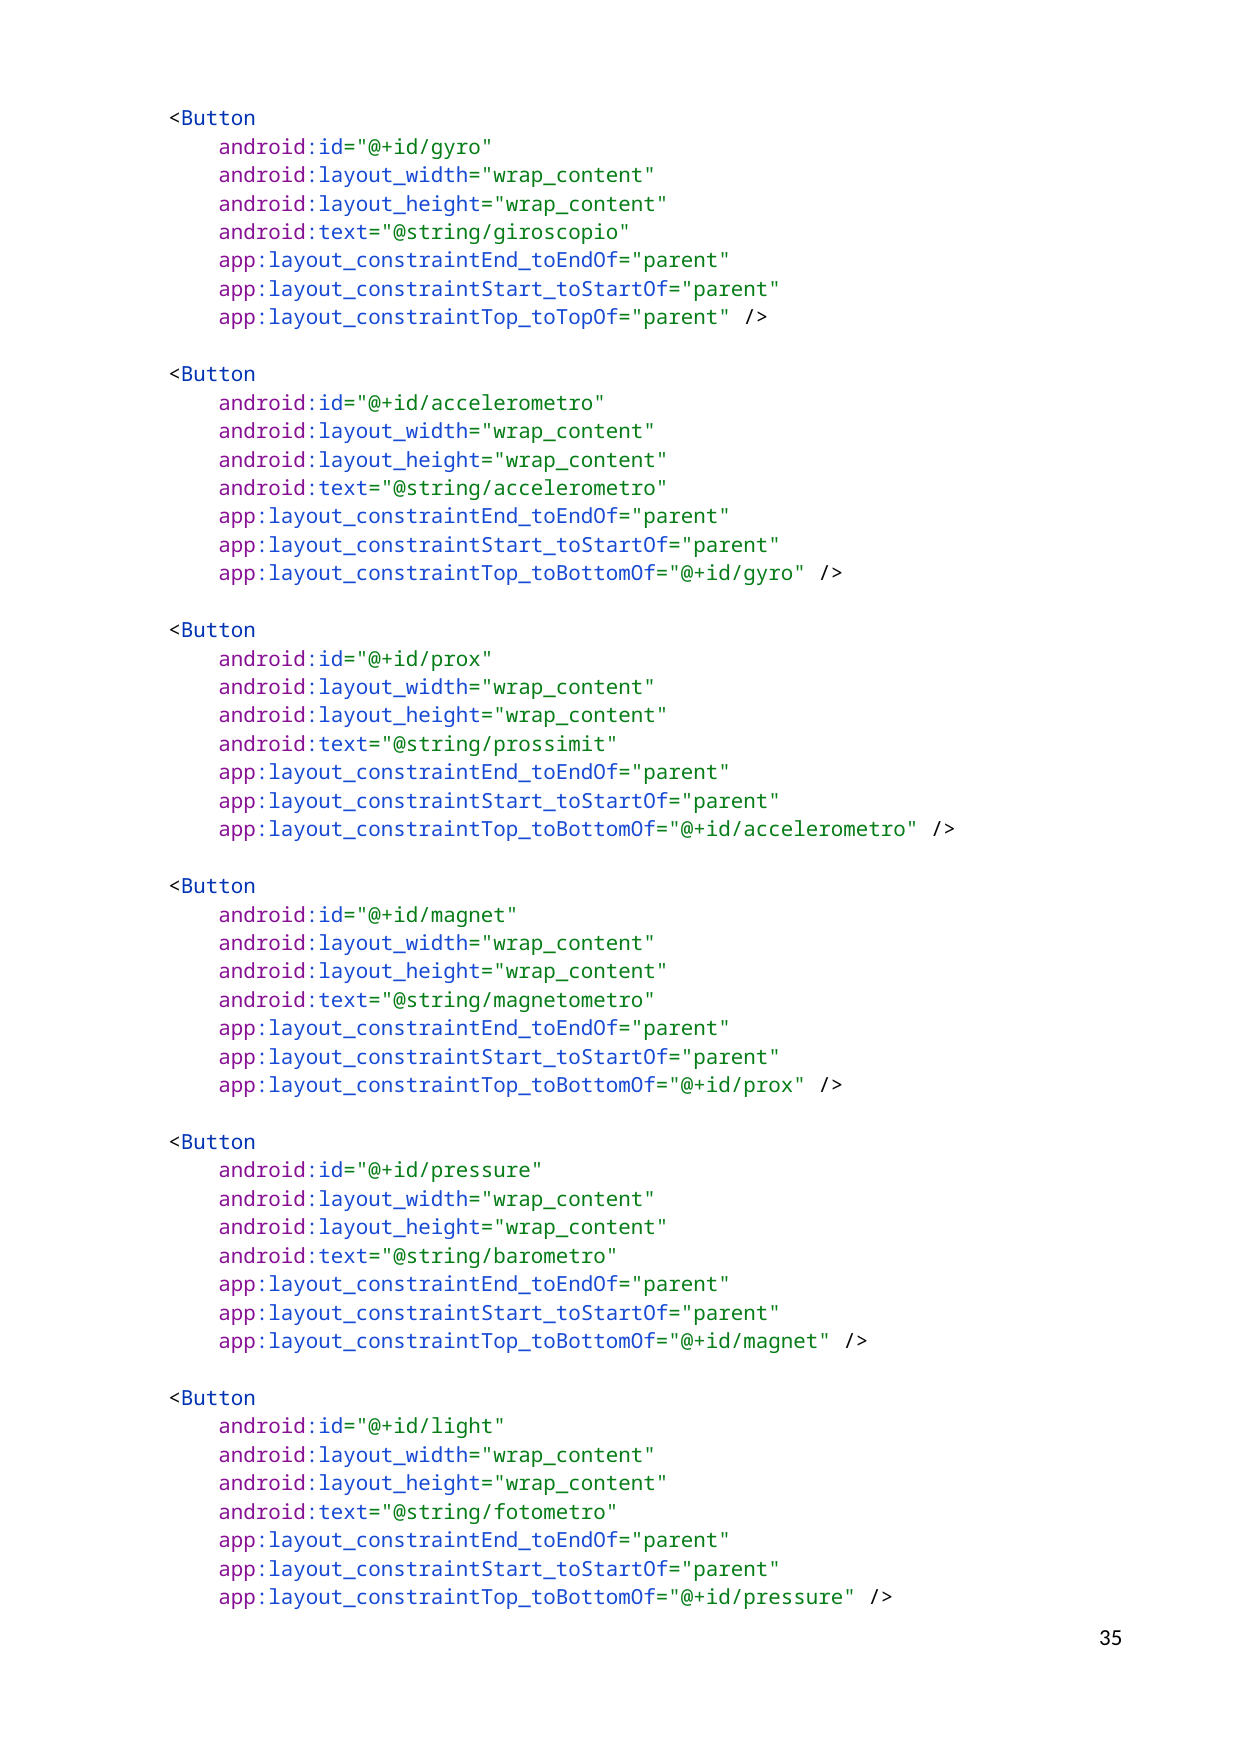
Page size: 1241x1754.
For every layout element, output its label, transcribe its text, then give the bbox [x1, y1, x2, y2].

text <Button android:id="@+id/gyro" android:layout_width="wrap_content" android:layout_height="wrap_content" android:text="@string/giroscopio" app:layout_constraintEnd_toEndOf="parent" app:layout_constraintStart_toStartOf="parent" app:layout_constraintTop_toTopOf="parent" /> <Button android:id="@+id/accelerometro" android:layout_width="wrap_content" android:layout_height="wrap_content" android:text="@string/accelerometro" app:layout_constraintEnd_toEndOf="parent" app:layout_constraintStart_toStartOf="parent" app:layout_constraintTop_toBottomOf="@+id/gyro" /> <Button android:id="@+id/prox" android:layout_width="wrap_content" android:layout_height="wrap_content" android:text="@string/prossimit" app:layout_constraintEnd_toEndOf="parent" app:layout_constraintStart_toStartOf="parent" app:layout_constraintTop_toBottomOf="@+id/accelerometro" /> <Button android:id="@+id/magnet" android:layout_width="wrap_content" android:layout_height="wrap_content" android:text="@string/magnetometro" app:layout_constraintEnd_toEndOf="parent" app:layout_constraintStart_toStartOf="parent" app:layout_constraintTop_toBottomOf="@+id/prox" /> <Button android:id="@+id/pressure" android:layout_width="wrap_content" android:layout_height="wrap_content" android:text="@string/barometro" app:layout_constraintEnd_toEndOf="parent" app:layout_constraintStart_toStartOf="parent" app:layout_constraintTop_toBottomOf="@+id/magnet" /> <Button android:id="@+id/light" android:layout_width="wrap_content" android:layout_height="wrap_content" android:text="@string/fotometro" app:layout_constraintEnd_toEndOf="parent" app:layout_constraintStart_toStartOf="parent" app:layout_constraintTop_toBottomOf="@+id/pressure" /> [118, 75, 1122, 1611]
